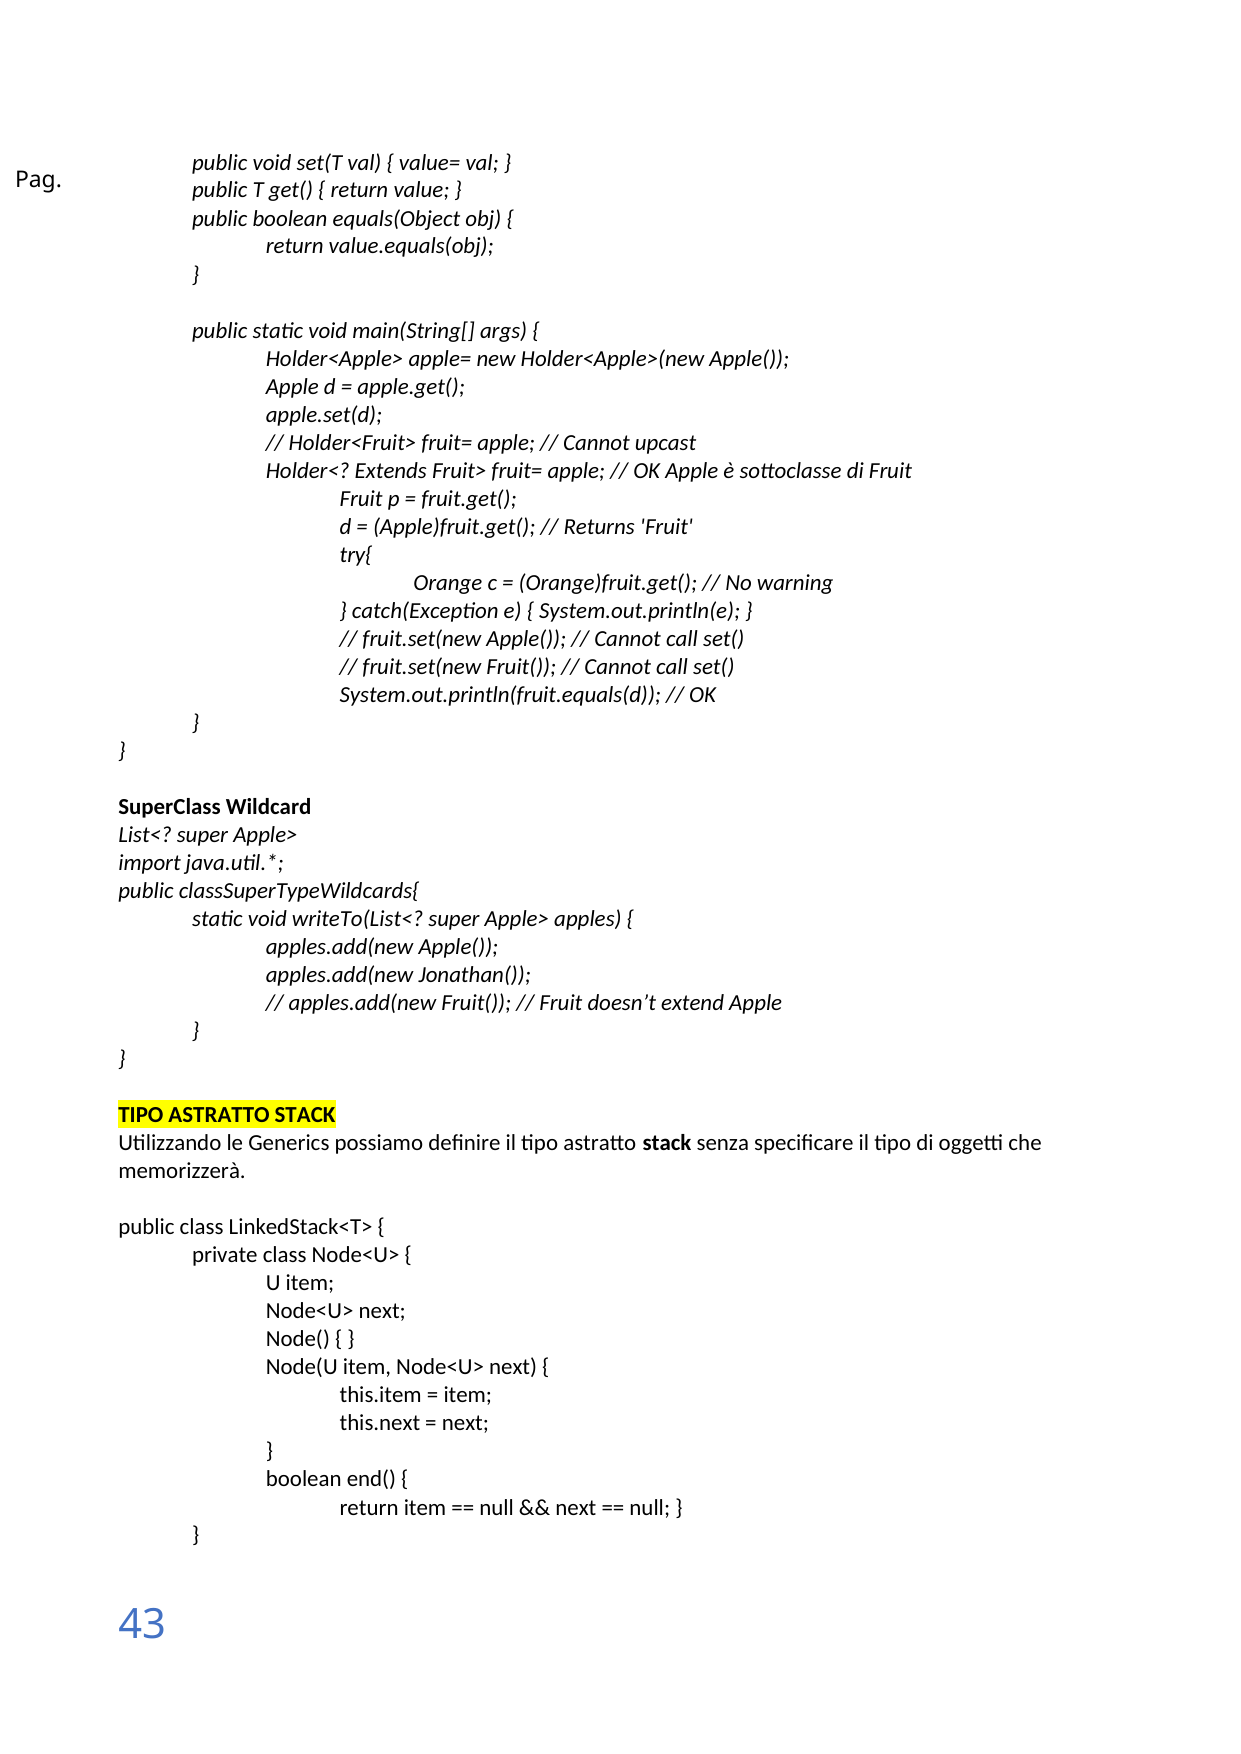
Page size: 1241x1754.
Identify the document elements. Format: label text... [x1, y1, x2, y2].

text } [118, 708, 1122, 736]
text // fruit.set(new Fruit()); // Cannot call set() [266, 652, 1122, 680]
text Holder<Apple> apple= new Holder<Apple>(new Apple()); [192, 344, 1122, 372]
text static void writeTo(List<? super Apple> apples) { [118, 904, 1122, 932]
text this.next = next; [118, 1408, 1122, 1437]
text import java.util.*; [118, 848, 1122, 876]
text apples.add(new Jonathan()); [192, 960, 1122, 988]
text U item; [192, 1268, 1122, 1296]
text } catch(Exception e) { System.out.println(e); } [266, 596, 1122, 624]
text public T get() { return value; } [118, 176, 1122, 204]
text } [118, 1521, 1122, 1549]
text private class Node<U> { [118, 1240, 1122, 1268]
text } [118, 1437, 1122, 1464]
text public void set(T val) { value= val; } [118, 148, 1122, 176]
text d = (Apple)fruit.get(); // Returns 'Fruit' [266, 512, 1122, 540]
text public boolean equals(Object obj) { [118, 204, 1122, 232]
text TIPO ASTRATTO STACK [118, 1100, 1122, 1128]
text apple.set(d); [192, 400, 1122, 428]
text } [118, 736, 1122, 764]
text public classSuperTypeWildcards{ [118, 876, 1122, 904]
text return value.equals(obj); [192, 232, 1122, 260]
text boolean end() { [118, 1464, 1122, 1493]
text SuperClass Wildcard [118, 792, 1122, 820]
text } [118, 1044, 1122, 1072]
text // Holder<Fruit> fruit= apple; // Cannot upcast [192, 428, 1122, 456]
text public static void main(String[] args) { [118, 316, 1122, 344]
text Node(U item, Node<U> next) { [118, 1352, 1122, 1381]
text public class LinkedStack<T> { [118, 1212, 1122, 1240]
text try{ [266, 540, 1122, 568]
text List<? super Apple> [118, 820, 1122, 848]
text this.item = item; [118, 1381, 1122, 1408]
text Utilizzando le Generics possiamo definire il tipo astratto stack senza specificare il tipo di oggetti che memorizzerà. [118, 1128, 1122, 1184]
text return item == null && next == null; } [266, 1493, 1122, 1521]
text apples.add(new Apple()); [192, 932, 1122, 960]
text // apples.add(new Fruit()); // Fruit doesn’t extend Apple [192, 988, 1122, 1016]
text Orange c = (Orange)fruit.get(); // No warning [339, 568, 1122, 596]
text Holder<? Extends Fruit> fruit= apple; // OK Apple è sottoclasse di Fruit [192, 456, 1122, 484]
text Apple d = apple.get(); [192, 372, 1122, 400]
text } [118, 260, 1122, 288]
text System.out.println(fruit.equals(d)); // OK [266, 680, 1122, 708]
text Node<U> next; [118, 1296, 1122, 1324]
text Node() { } [118, 1324, 1122, 1352]
text } [118, 1016, 1122, 1044]
text // fruit.set(new Apple()); // Cannot call set() [266, 624, 1122, 652]
text Fruit p = fruit.get(); [266, 484, 1122, 512]
